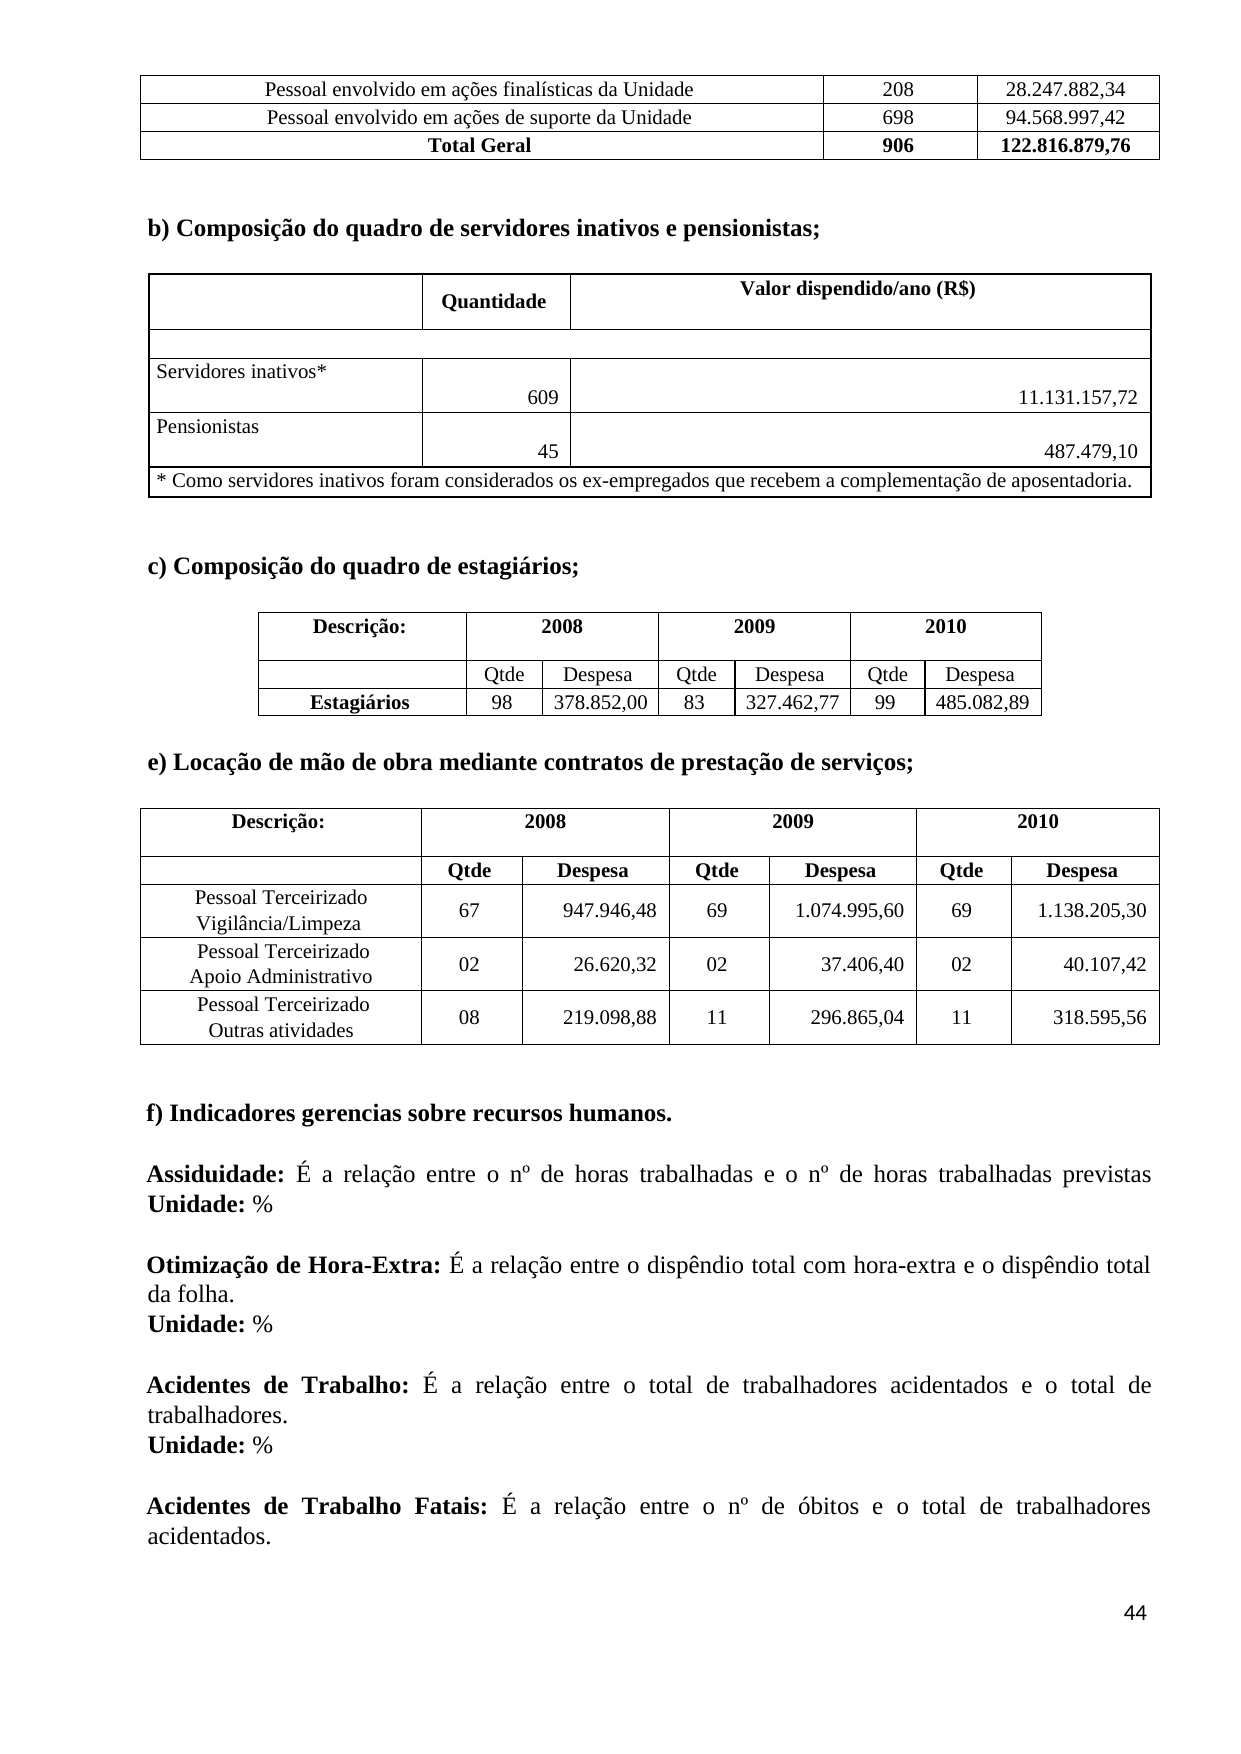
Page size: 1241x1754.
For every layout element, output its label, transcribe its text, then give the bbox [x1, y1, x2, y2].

subtitle Unidade: % [147, 1430, 1218, 1459]
table_header [422, 809, 522, 856]
table_cell Servidores inativos* [150, 359, 422, 412]
table_cell 485.082,89 [926, 689, 1041, 715]
subtitle c) Composição do quadro de estagiários; [147, 551, 1218, 580]
table_cell * Como servidores inativos foram considerados os ex-empregados que recebem a complementação de aposentadoria. [150, 468, 1150, 496]
table_cell 99 [851, 689, 924, 715]
table_header Valor dispendido/ano (R$) [571, 275, 1150, 329]
table_cell 698 [824, 104, 977, 131]
table_cell Total Geral [141, 132, 823, 159]
table_cell [259, 661, 466, 688]
table_cell 378.852,00 [543, 689, 658, 715]
table_cell 37.406,40 [770, 938, 916, 990]
table_header 2008 [522, 809, 669, 856]
table_cell Pensionistas [150, 413, 422, 466]
table_cell 40.107,42 [1012, 938, 1159, 990]
table_cell Qtde [917, 857, 1011, 883]
subtitle Unidade: % [147, 1309, 1218, 1338]
table_cell Pessoal Terceirizado Vigilância/Limpeza [141, 885, 421, 937]
table_cell 94.568.997,42 [978, 104, 1159, 131]
table_cell Despesa [543, 661, 658, 688]
table_header [851, 613, 925, 660]
text Acidentes de Trabalho Fatais: É a relação entre o nº de óbitos e o total de trabalhadores acidentados. [146, 1491, 1152, 1550]
table_cell Pessoal envolvido em ações de suporte da Unidade [141, 104, 823, 131]
table_header Descrição: [259, 613, 466, 660]
table_cell 1.074.995,60 [770, 885, 916, 937]
table_cell 208 [824, 76, 977, 103]
table_cell 906 [824, 132, 977, 159]
table_cell 947.946,48 [523, 885, 669, 937]
text Acidentes de Trabalho: É a relação entre o total de trabalhadores acidentados e o total de trabalhadores. [146, 1371, 1152, 1429]
table_cell 08 [422, 991, 522, 1043]
text f) Indicadores gerencias sobre recursos humanos. [146, 1098, 1218, 1127]
table_cell 26.620,32 [523, 938, 669, 990]
table_cell 83 [659, 689, 734, 715]
table_header [659, 613, 735, 660]
text Assiduidade: É a relação entre o nº de horas trabalhadas e o nº de horas trabalhadas previstas Unidade: % [146, 1159, 1152, 1218]
table_cell 69 [670, 885, 769, 937]
table_cell Despesa [770, 857, 916, 883]
table_header 2010 [1011, 809, 1159, 856]
table_cell 45 [423, 413, 570, 466]
table_cell Qtde [422, 857, 522, 883]
table_cell 11 [917, 991, 1011, 1043]
table_cell 296.865,04 [770, 991, 916, 1043]
table_cell Estagiários [259, 689, 466, 715]
table_cell Despesa [523, 857, 669, 883]
text Otimização de Hora-Extra: É a relação entre o dispêndio total com hora-extra e o dispêndio total da folha. [146, 1250, 1152, 1308]
table_cell 02 [670, 938, 769, 990]
table_cell 219.098,88 [523, 991, 669, 1043]
table_header [670, 809, 770, 856]
table_cell 02 [422, 938, 522, 990]
table_cell 487.479,10 [571, 413, 1150, 466]
table_cell 327.462,77 [736, 689, 850, 715]
table_cell Pessoal Terceirizado Apoio Administrativo [141, 938, 421, 990]
table_cell [141, 857, 421, 883]
table_header 2009 [735, 613, 850, 660]
table_cell Despesa [1012, 857, 1159, 883]
table_header [467, 613, 543, 660]
table_header Descrição: [141, 809, 421, 856]
table_cell 1.138.205,30 [1012, 885, 1159, 937]
table_header Quantidade [423, 275, 570, 329]
table_cell 609 [423, 359, 570, 412]
table_cell 02 [917, 938, 1011, 990]
subtitle b) Composição do quadro de servidores inativos e pensionistas; [147, 213, 1218, 241]
table_cell Pessoal Terceirizado Outras atividades [141, 991, 421, 1043]
table_cell Qtde [851, 661, 924, 688]
table_header 2008 [543, 613, 658, 660]
table_cell 69 [917, 885, 1011, 937]
table_cell Despesa [926, 661, 1041, 688]
table_cell Qtde [467, 661, 542, 688]
table_header [917, 809, 1011, 856]
table_header [150, 275, 422, 329]
subtitle e) Locação de mão de obra mediante contratos de prestação de serviços; [147, 747, 1218, 776]
table_cell 67 [422, 885, 522, 937]
table_cell Pessoal envolvido em ações finalísticas da Unidade [141, 76, 823, 103]
table_cell Qtde [670, 857, 769, 883]
table_cell 98 [467, 689, 542, 715]
table_cell 11 [670, 991, 769, 1043]
table_cell 11.131.157,72 [571, 359, 1150, 412]
table_header 2009 [770, 809, 916, 856]
table_cell Qtde [659, 661, 734, 688]
table_cell Despesa [736, 661, 850, 688]
table_cell 28.247.882,34 [978, 76, 1159, 103]
table_header 2010 [925, 613, 1041, 660]
table_cell 318.595,56 [1012, 991, 1159, 1043]
table_cell [150, 330, 1150, 358]
table_cell 122.816.879,76 [978, 132, 1159, 159]
